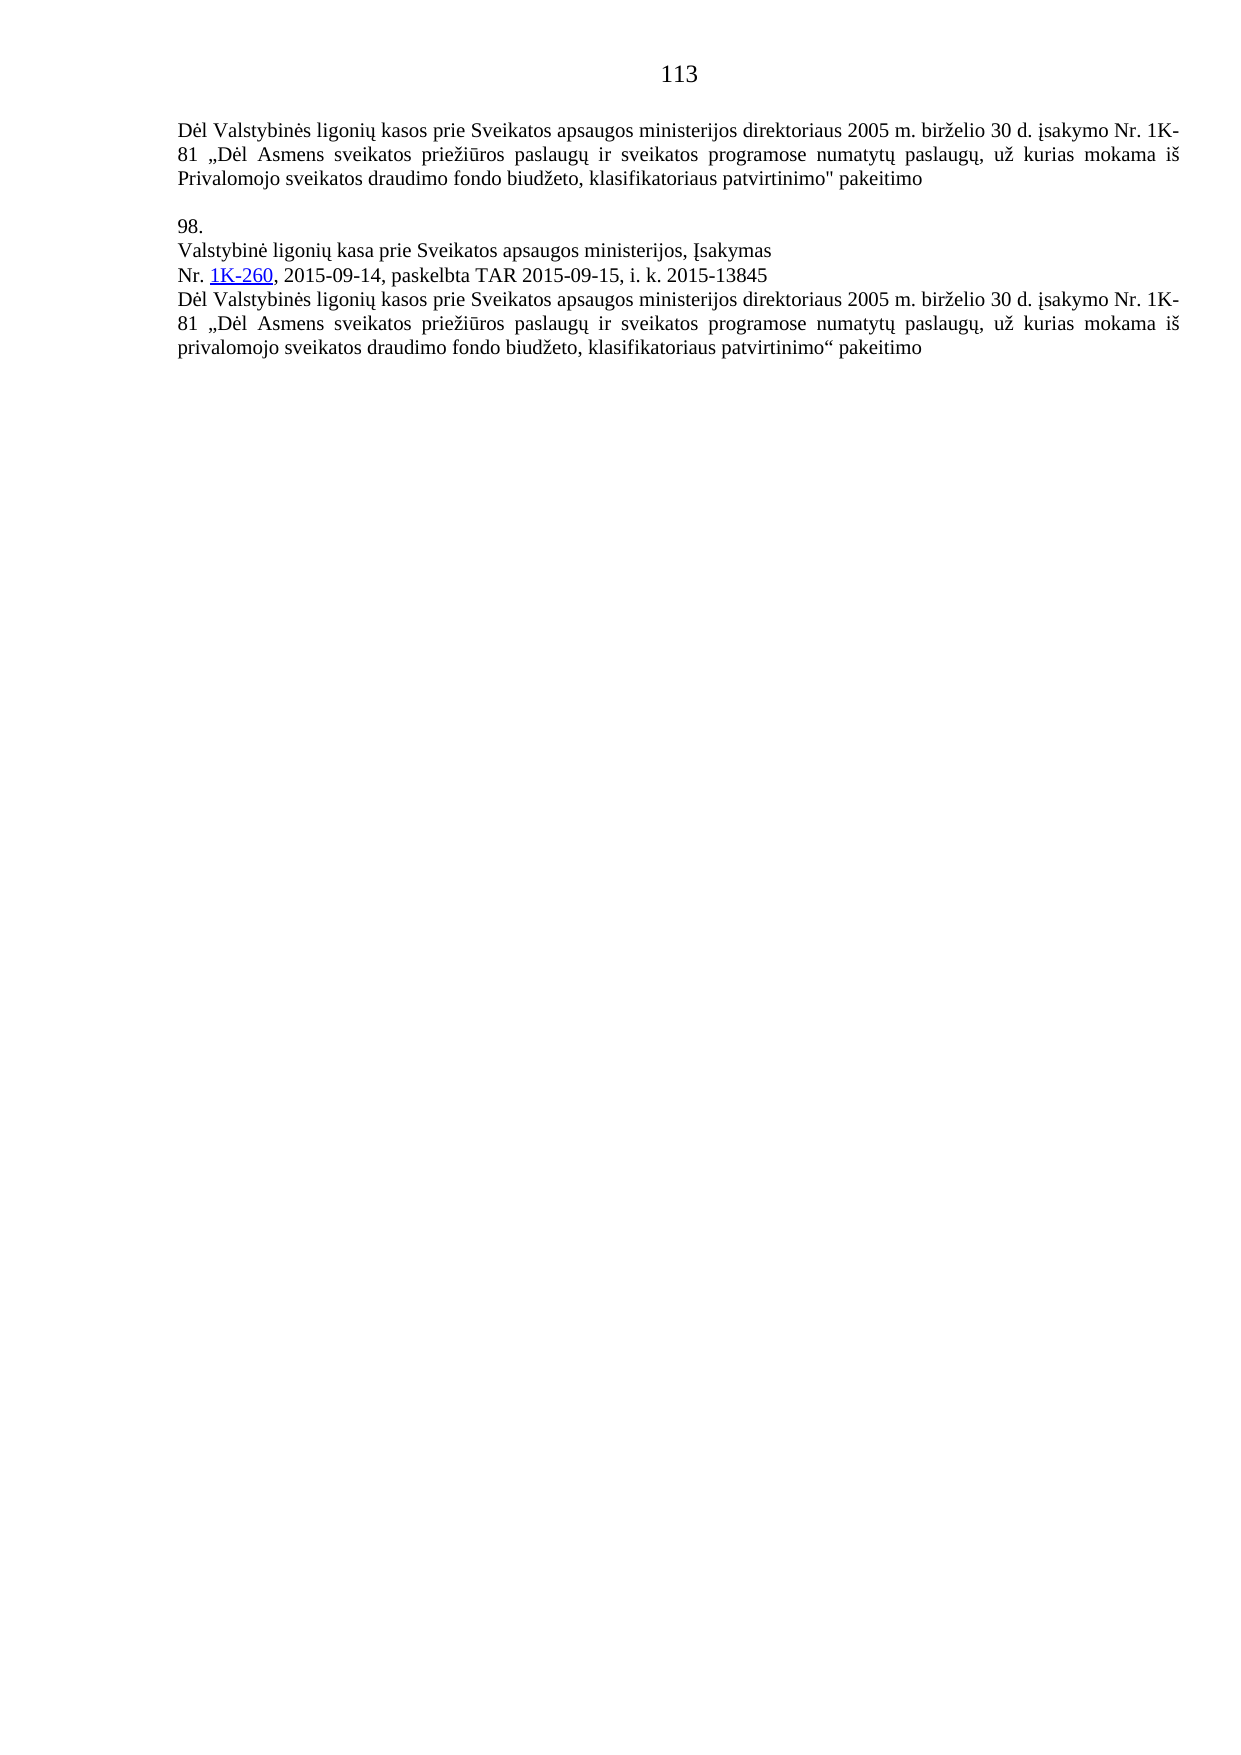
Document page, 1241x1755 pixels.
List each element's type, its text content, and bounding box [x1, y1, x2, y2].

text Dėl Valstybinės ligonių kasos prie Sveikatos apsaugos ministerijos direktoriaus 2005 m. birželio 30 d. įsakymo Nr. 1K-81 „Dėl Asmens sveikatos priežiūros paslaugų ir sveikatos programose numatytų paslaugų, už kurias mokama iš Privalomojo sveikatos draudimo fondo biudžeto, klasifikatoriaus patvirtinimo" pakeitimo [177, 118, 1181, 190]
text Valstybinė ligonių kasa prie Sveikatos apsaugos ministerijos, Įsakymas [177, 238, 1181, 262]
text 98. [177, 214, 1181, 238]
text Dėl Valstybinės ligonių kasos prie Sveikatos apsaugos ministerijos direktoriaus 2005 m. birželio 30 d. įsakymo Nr. 1K-81 „Dėl Asmens sveikatos priežiūros paslaugų ir sveikatos programose numatytų paslaugų, už kurias mokama iš privalomojo sveikatos draudimo fondo biudžeto, klasifikatoriaus patvirtinimo“ pakeitimo [177, 287, 1181, 359]
text Nr. 1K-260, 2015-09-14, paskelbta TAR 2015-09-15, i. k. 2015-13845 [177, 262, 1181, 287]
